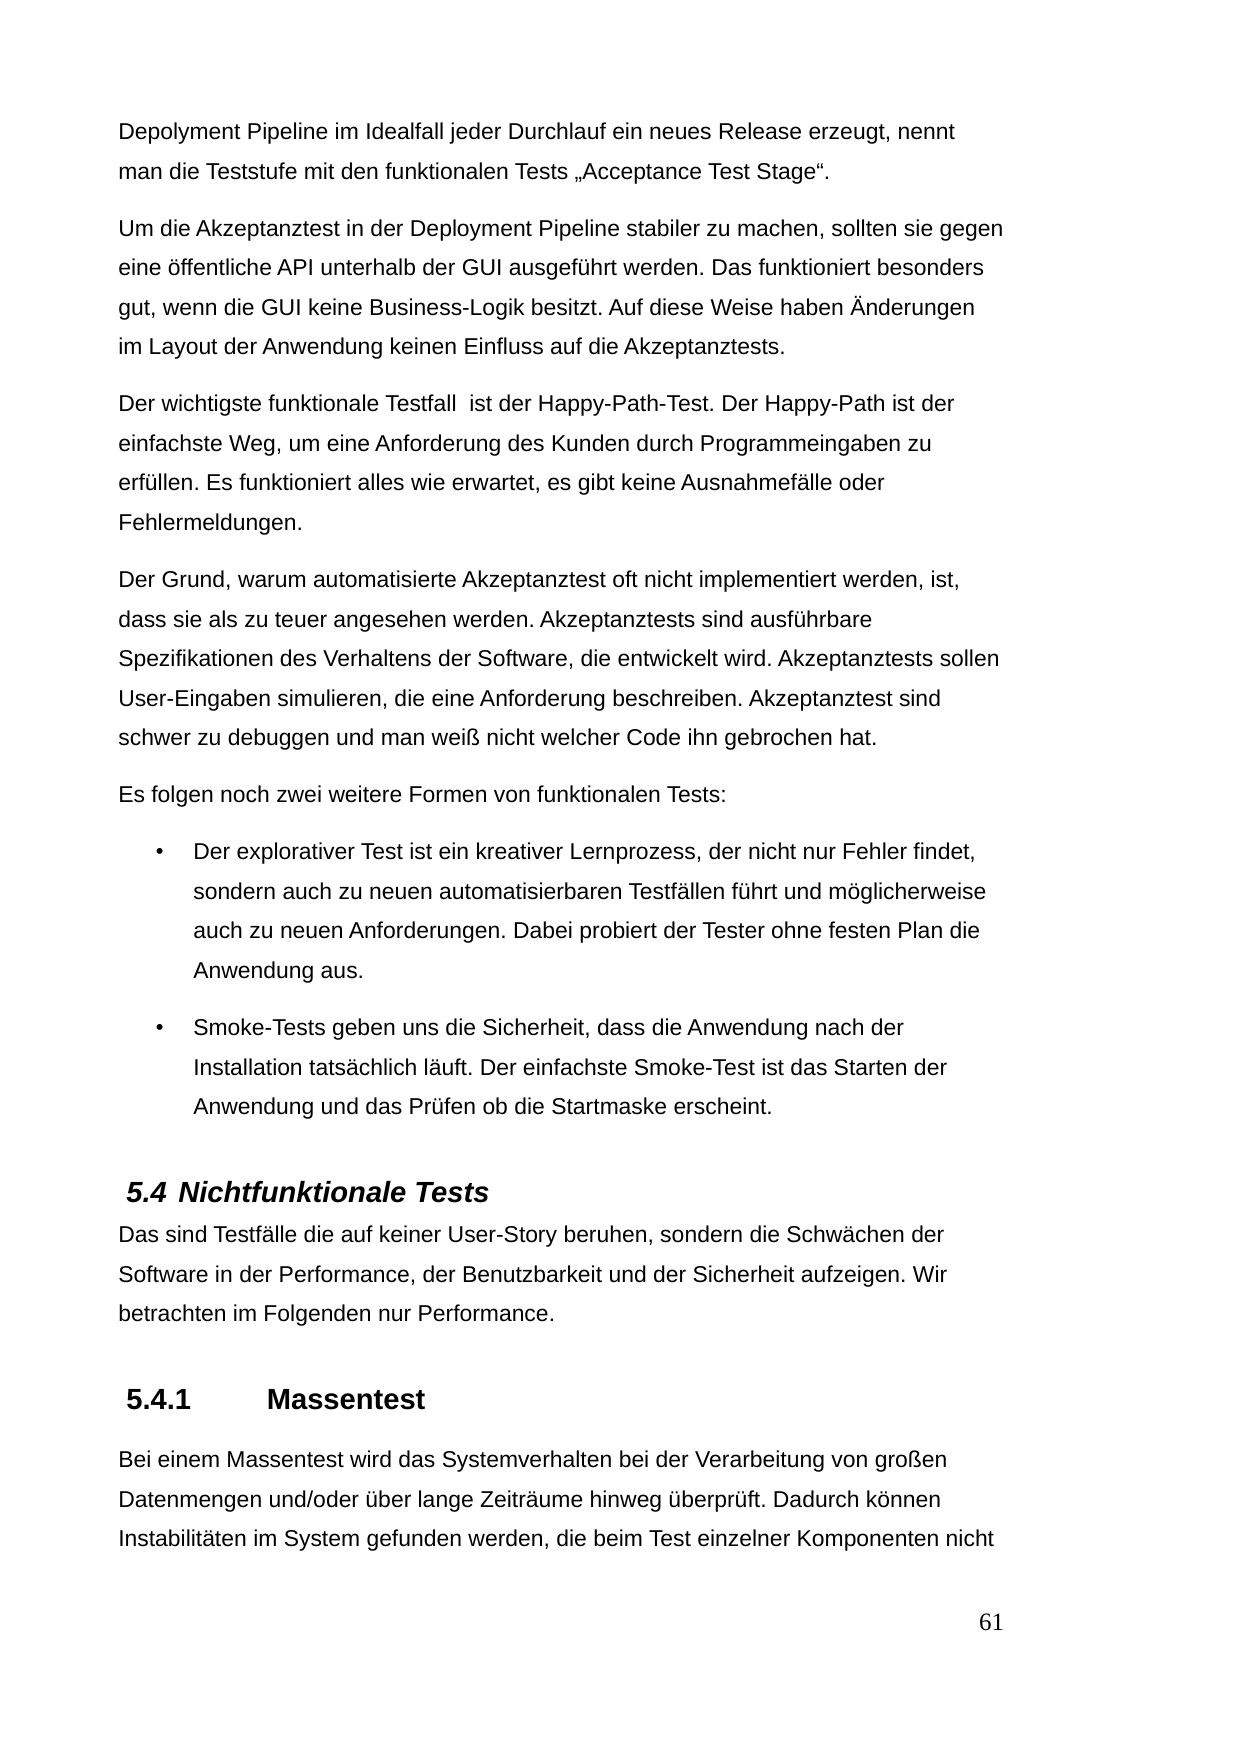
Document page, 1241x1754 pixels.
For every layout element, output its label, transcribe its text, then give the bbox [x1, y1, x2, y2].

text Das sind Testfälle die auf keiner User-Story beruhen, sondern die Schwächen der Software in der Performance, der Benutzbarkeit und der Sicherheit aufzeigen. Wir betrachten im Folgenden nur Performance. [118, 1221, 1004, 1326]
text Depolyment Pipeline im Idealfall jeder Durchlauf ein neues Release erzeugt, nennt man die Teststufe mit den funktionalen Tests „Acceptance Test Stage“. [118, 118, 1004, 184]
list Smoke-Tests geben uns die Sicherheit, dass die Anwendung nach der Installation tatsächlich läuft. Der einfachste Smoke-Test ist das Starten der Anwendung und das Prüfen ob die Startmaske erscheint. [156, 1014, 1004, 1119]
text Bei einem Massentest wird das Systemverhalten bei der Verarbeitung von großen Datenmengen und/oder über lange Zeiträume hinweg überprüft. Dadurch können Instabilitäten im System gefunden werden, die beim Test einzelner Komponenten nicht [118, 1446, 1004, 1551]
text Um die Akzeptanztest in der Deployment Pipeline stabiler zu machen, sollten sie gegen eine öffentliche API unterhalb der GUI ausgeführt werden. Das funktioniert besonders gut, wenn die GUI keine Business-Logik besitzt. Auf diese Weise haben Änderungen im Layout der Anwendung keinen Einfluss auf die Akzeptanztests. [118, 215, 1004, 359]
subtitle Massentest [118, 1382, 1004, 1416]
list Der explorativer Test ist ein kreativer Lernprozess, der nicht nur Fehler findet, sondern auch zu neuen automatisierbaren Testfällen führt und möglicherweise auch zu neuen Anforderungen. Dabei probiert der Tester ohne festen Plan die Anwendung aus. [156, 838, 1004, 983]
subtitle Nichtfunktionale Tests [118, 1175, 1004, 1209]
text Der wichtigste funktionale Testfall ist der Happy-Path-Test. Der Happy-Path ist der einfachste Weg, um eine Anforderung des Kunden durch Programmeingaben zu erfüllen. Es funktioniert alles wie erwartet, es gibt keine Ausnahmefälle oder Fehlermeldungen. [118, 390, 1004, 535]
text Der Grund, warum automatisierte Akzeptanztest oft nicht implementiert werden, ist, dass sie als zu teuer angesehen werden. Akzeptanztests sind ausführbare Spezifikationen des Verhaltens der Software, die entwickelt wird. Akzeptanztests sollen User-Eingaben simulieren, die eine Anforderung beschreiben. Akzeptanztest sind schwer zu debuggen und man weiß nicht welcher Code ihn gebrochen hat. [118, 566, 1004, 750]
text Es folgen noch zwei weitere Formen von funktionalen Tests: [118, 781, 1004, 807]
